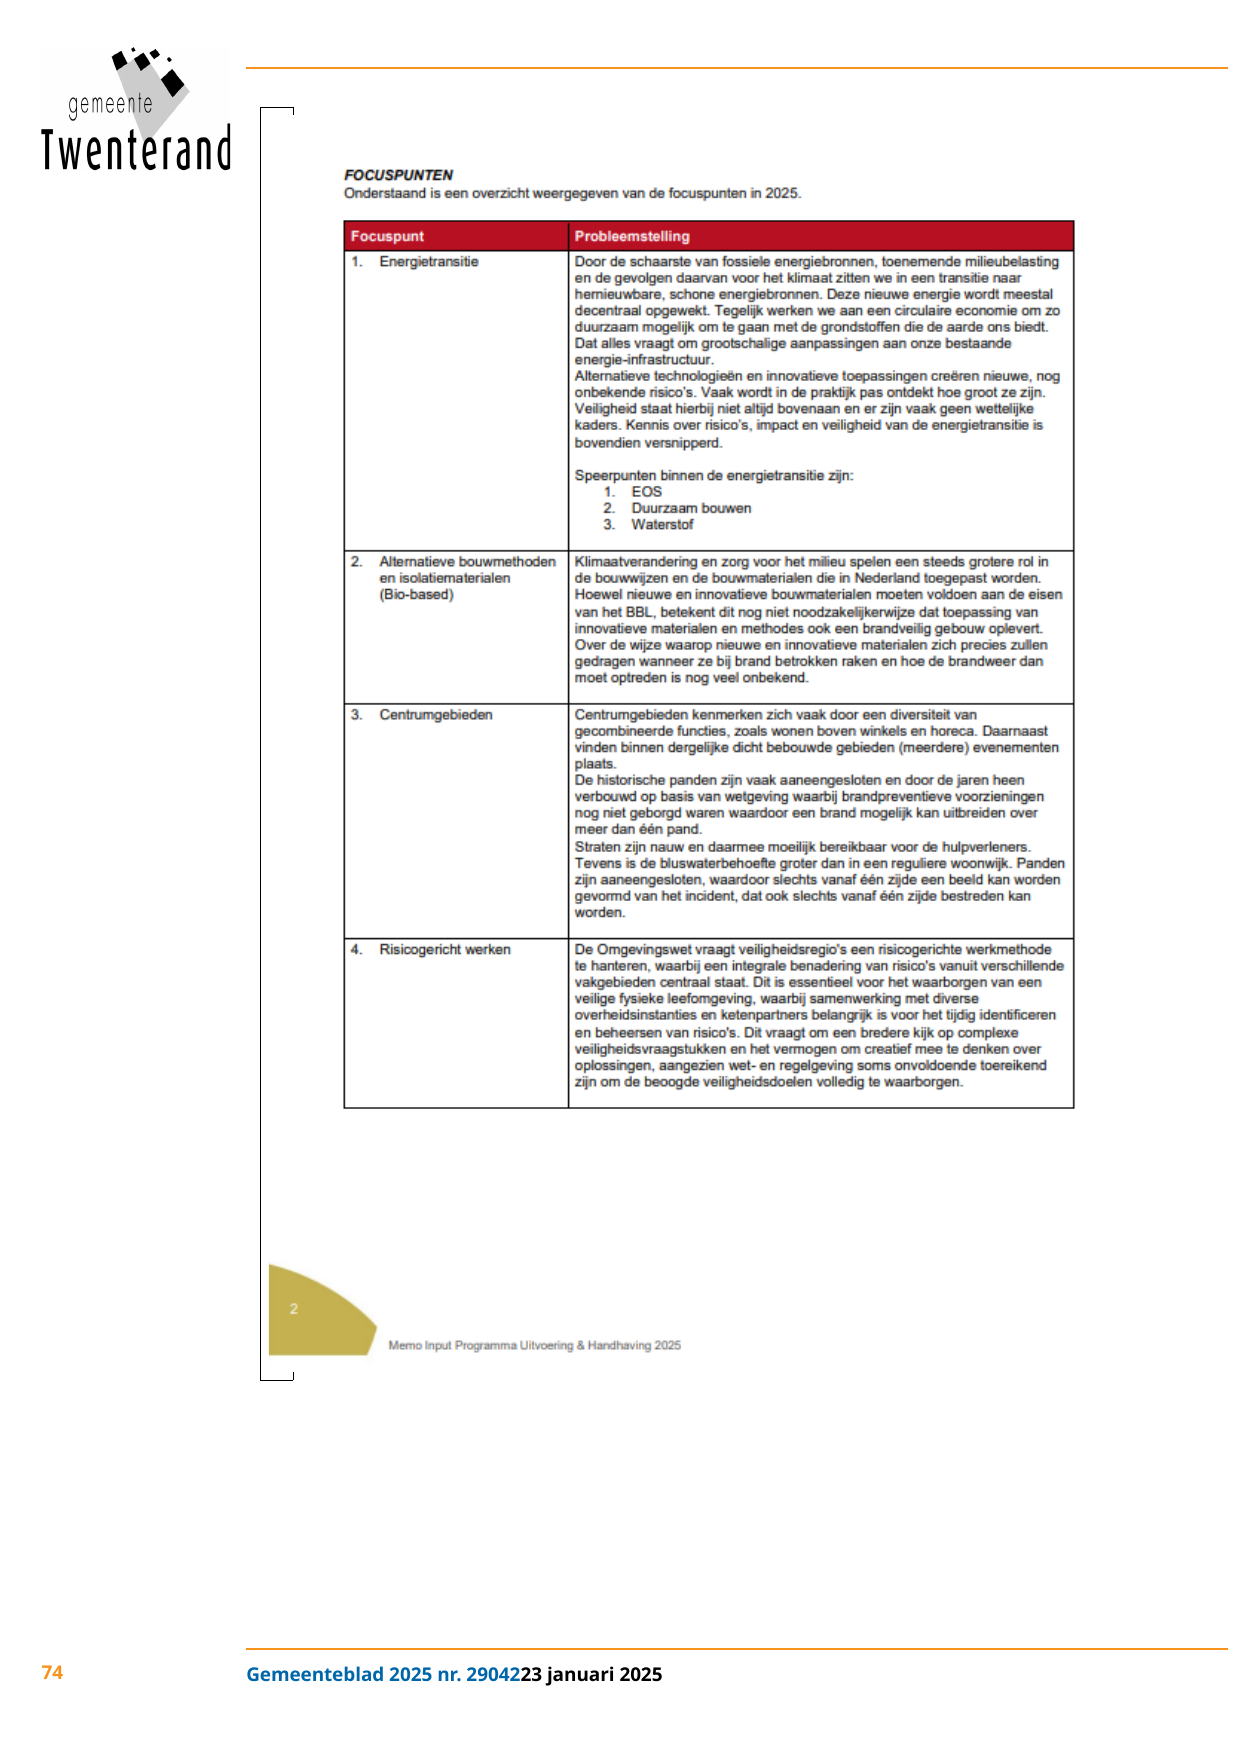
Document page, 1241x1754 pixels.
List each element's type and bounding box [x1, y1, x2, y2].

picture [41, 47, 231, 172]
picture [268, 115, 1155, 1372]
